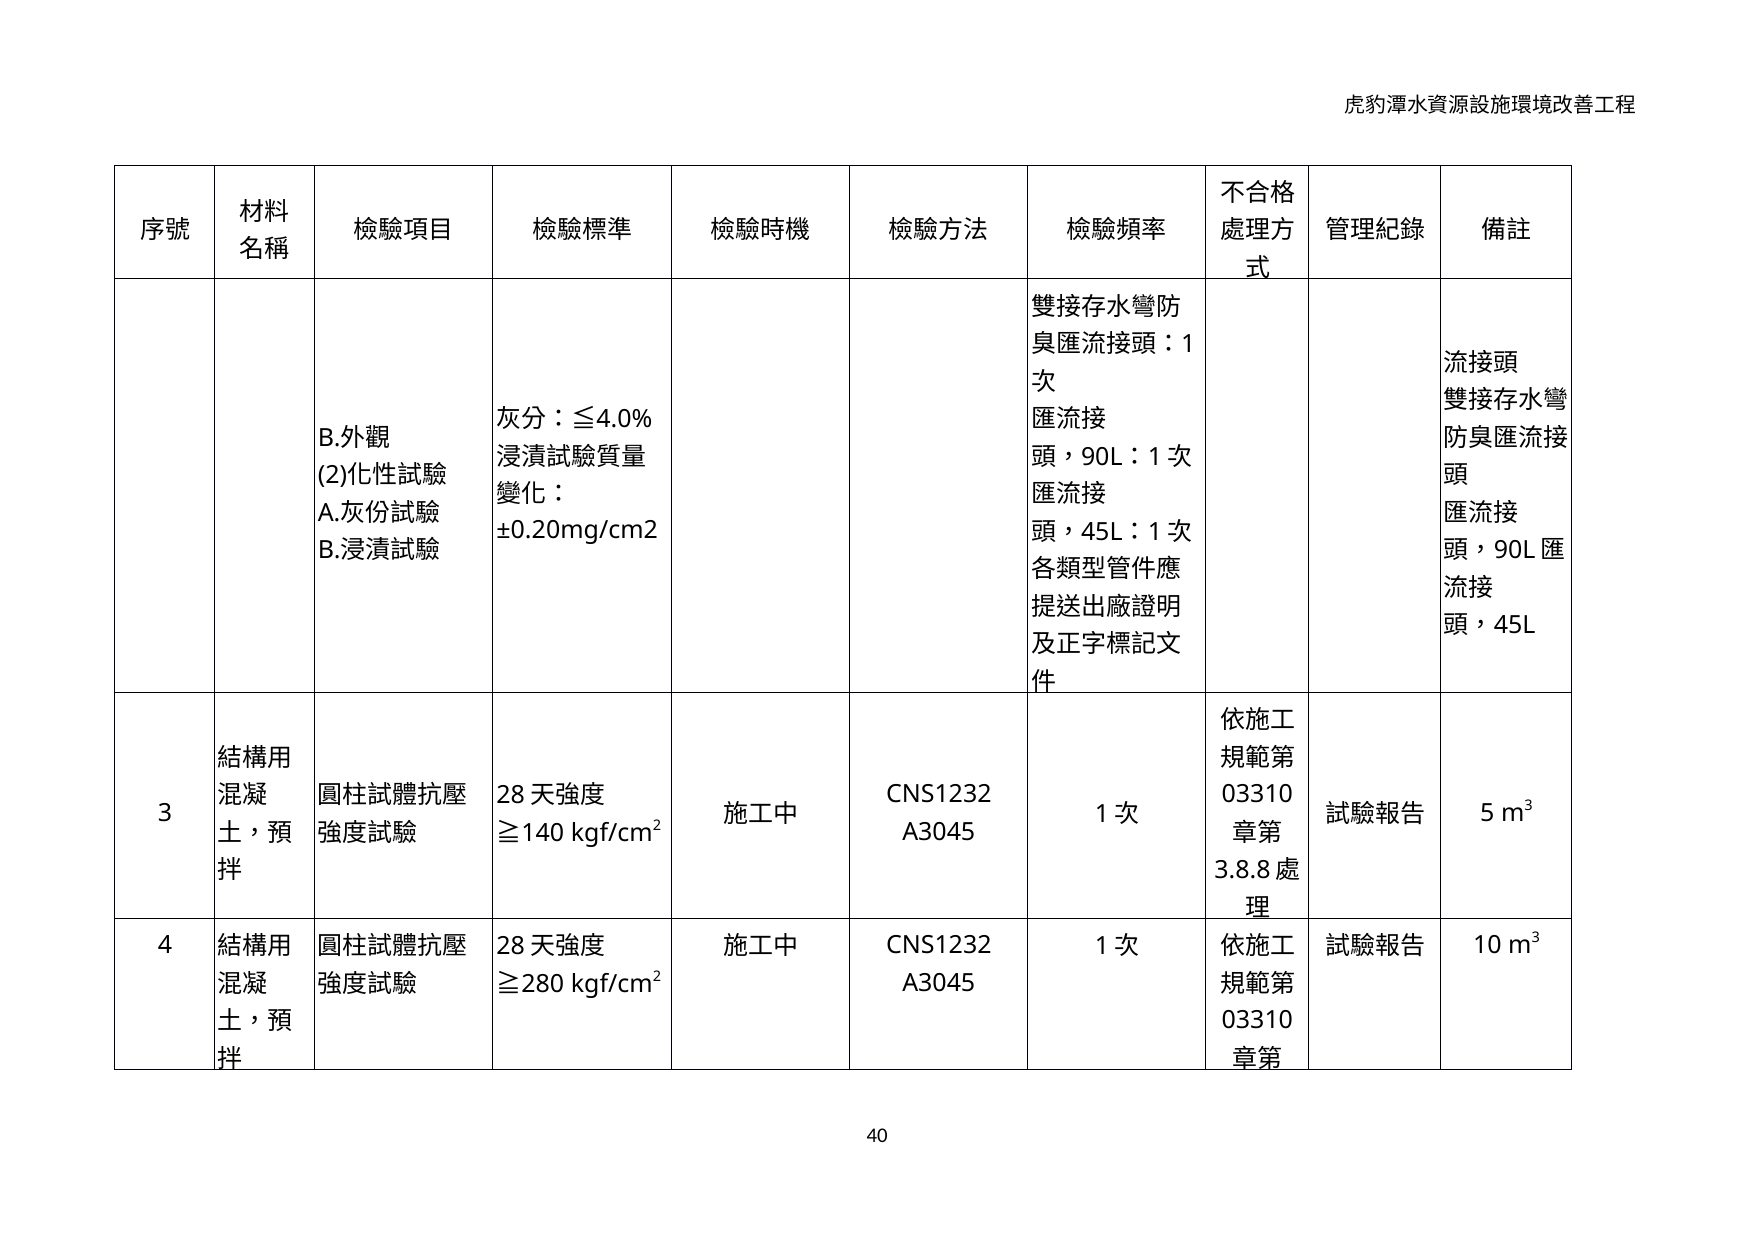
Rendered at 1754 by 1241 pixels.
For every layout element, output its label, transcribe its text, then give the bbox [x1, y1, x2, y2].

table_cell 灰分：≦4.0% 浸漬試驗質量變化：±0.20mg/cm2 [493, 279, 671, 692]
table_cell 雙接存水彎防臭匯流接頭：1次 匯流接頭，90L：1次 匯流接頭，45L：1次 各類型管件應提送出廠證明及正字標記文件 [1028, 279, 1205, 692]
table_cell 試驗報告 [1309, 693, 1440, 918]
table_cell 依施工規範第03310章第3.8.8處理 [1206, 693, 1308, 918]
table_cell [1206, 279, 1308, 692]
table_header 不合格處理方式 [1206, 166, 1308, 278]
table_cell [1309, 279, 1440, 692]
table_cell 28天強度≧140 kgf/cm2 [493, 693, 671, 918]
table_cell 施工中 [672, 919, 849, 1069]
table_cell 圓柱試體抗壓強度試驗 [315, 919, 492, 1069]
table_cell [215, 279, 314, 692]
table_cell 3 [115, 693, 214, 918]
table_cell 圓柱試體抗壓強度試驗 [315, 693, 492, 918]
table_cell CNS1232 A3045 [850, 693, 1027, 918]
table_header 檢驗項目 [315, 166, 492, 278]
table_cell 4 [115, 919, 214, 1069]
table_header 序號 [115, 166, 214, 278]
table_cell [672, 279, 849, 692]
table_header 檢驗方法 [850, 166, 1027, 278]
table_cell 10 m3 [1441, 919, 1571, 1069]
table_cell 5 m3 [1441, 693, 1571, 918]
table_cell 1次 [1028, 919, 1205, 1069]
table_cell B.外觀 (2)化性試驗 A.灰份試驗 B.浸漬試驗 [315, 279, 492, 692]
table_cell 流接頭 雙接存水彎防臭匯流接頭 匯流接頭，90L匯流接頭，45L [1441, 279, 1571, 692]
table_cell 結構用混凝土，預拌 [215, 693, 314, 918]
table_cell [850, 279, 1027, 692]
table_cell 施工中 [672, 693, 849, 918]
table_cell [115, 279, 214, 692]
table_cell 1次 [1028, 693, 1205, 918]
table_header 材料 名稱 [215, 166, 314, 278]
table_header 管理紀錄 [1309, 166, 1440, 278]
table_cell 試驗報告 [1309, 919, 1440, 1069]
table_cell 依施工規範第03310章第 [1206, 919, 1308, 1069]
table_header 檢驗時機 [672, 166, 849, 278]
table_cell 結構用混凝土，預拌 [215, 919, 314, 1069]
table_header 檢驗頻率 [1028, 166, 1205, 278]
table_header 備註 [1441, 166, 1571, 278]
table_header 檢驗標準 [493, 166, 671, 278]
table_cell CNS1232 A3045 [850, 919, 1027, 1069]
table_cell 28天強度≧280 kgf/cm2 [493, 919, 671, 1069]
